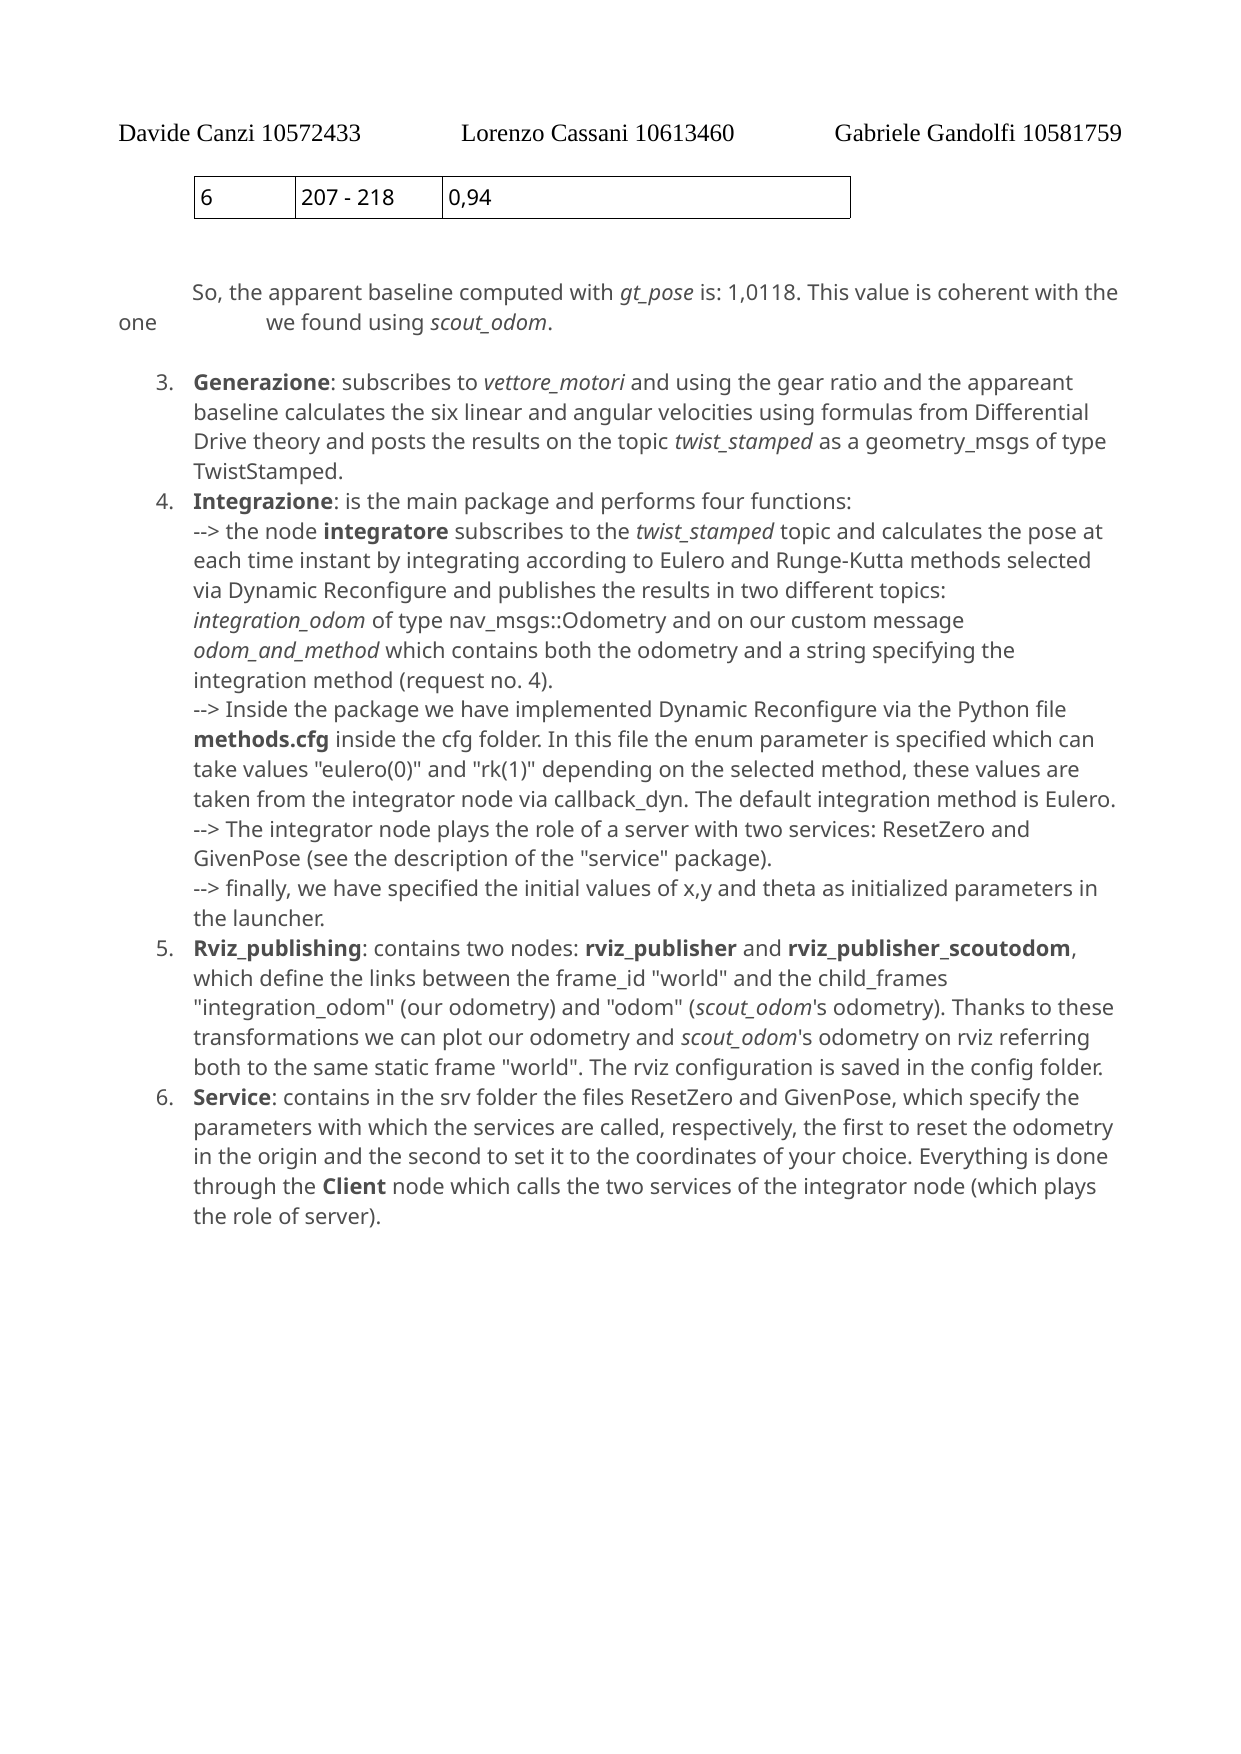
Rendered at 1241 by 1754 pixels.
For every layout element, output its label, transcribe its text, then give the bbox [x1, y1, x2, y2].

text So, the apparent baseline computed with gt_pose is: 1,0118. This value is coherent with the one we found using scout_odom. [118, 277, 1122, 337]
list Generazione: subscribes to vettore_motori and using the gear ratio and the appareant baseline calculates the six linear and angular velocities using formulas from Differential Drive theory and posts the results on the topic twist_stamped as a geometry_msgs of type TwistStamped. [156, 367, 1122, 486]
list --> The integrator node plays the role of a server with two services: ResetZero and GivenPose (see the description of the "service" package). [156, 814, 1122, 873]
list Service: contains in the srv folder the files ResetZero and GivenPose, which specify the parameters with which the services are called, respectively, the first to reset the odometry in the origin and the second to set it to the coordinates of your choice. Everything is done through the Client node which calls the two services of the integrator node (which plays the role of server). [156, 1082, 1122, 1231]
list Integrazione: is the main package and performs four functions: [156, 486, 1122, 516]
table_cell 0,94 [443, 177, 850, 218]
table_cell 6 [195, 177, 295, 218]
table_cell 207 - 218 [296, 177, 442, 218]
list --> finally, we have specified the initial values of x,y and theta as initialized parameters in the launcher. [156, 873, 1122, 933]
list Rviz_publishing: contains two nodes: rviz_publisher and rviz_publisher_scoutodom, which define the links between the frame_id "world" and the child_frames "integration_odom" (our odometry) and "odom" (scout_odom's odometry). Thanks to these transformations we can plot our odometry and scout_odom's odometry on rviz referring both to the same static frame "world". The rviz configuration is saved in the config folder. [156, 933, 1122, 1082]
list --> the node integratore subscribes to the twist_stamped topic and calculates the pose at each time instant by integrating according to Eulero and Runge-Kutta methods selected via Dynamic Reconfigure and publishes the results in two different topics: integration_odom of type nav_msgs::Odometry and on our custom message odom_and_method which contains both the odometry and a string specifying the integration method (request no. 4). [156, 516, 1122, 694]
list --> Inside the package we have implemented Dynamic Reconfigure via the Python file methods.cfg inside the cfg folder. In this file the enum parameter is specified which can take values "eulero(0)" and "rk(1)" depending on the selected method, these values are taken from the integrator node via callback_dyn. The default integration method is Eulero. [156, 694, 1122, 814]
